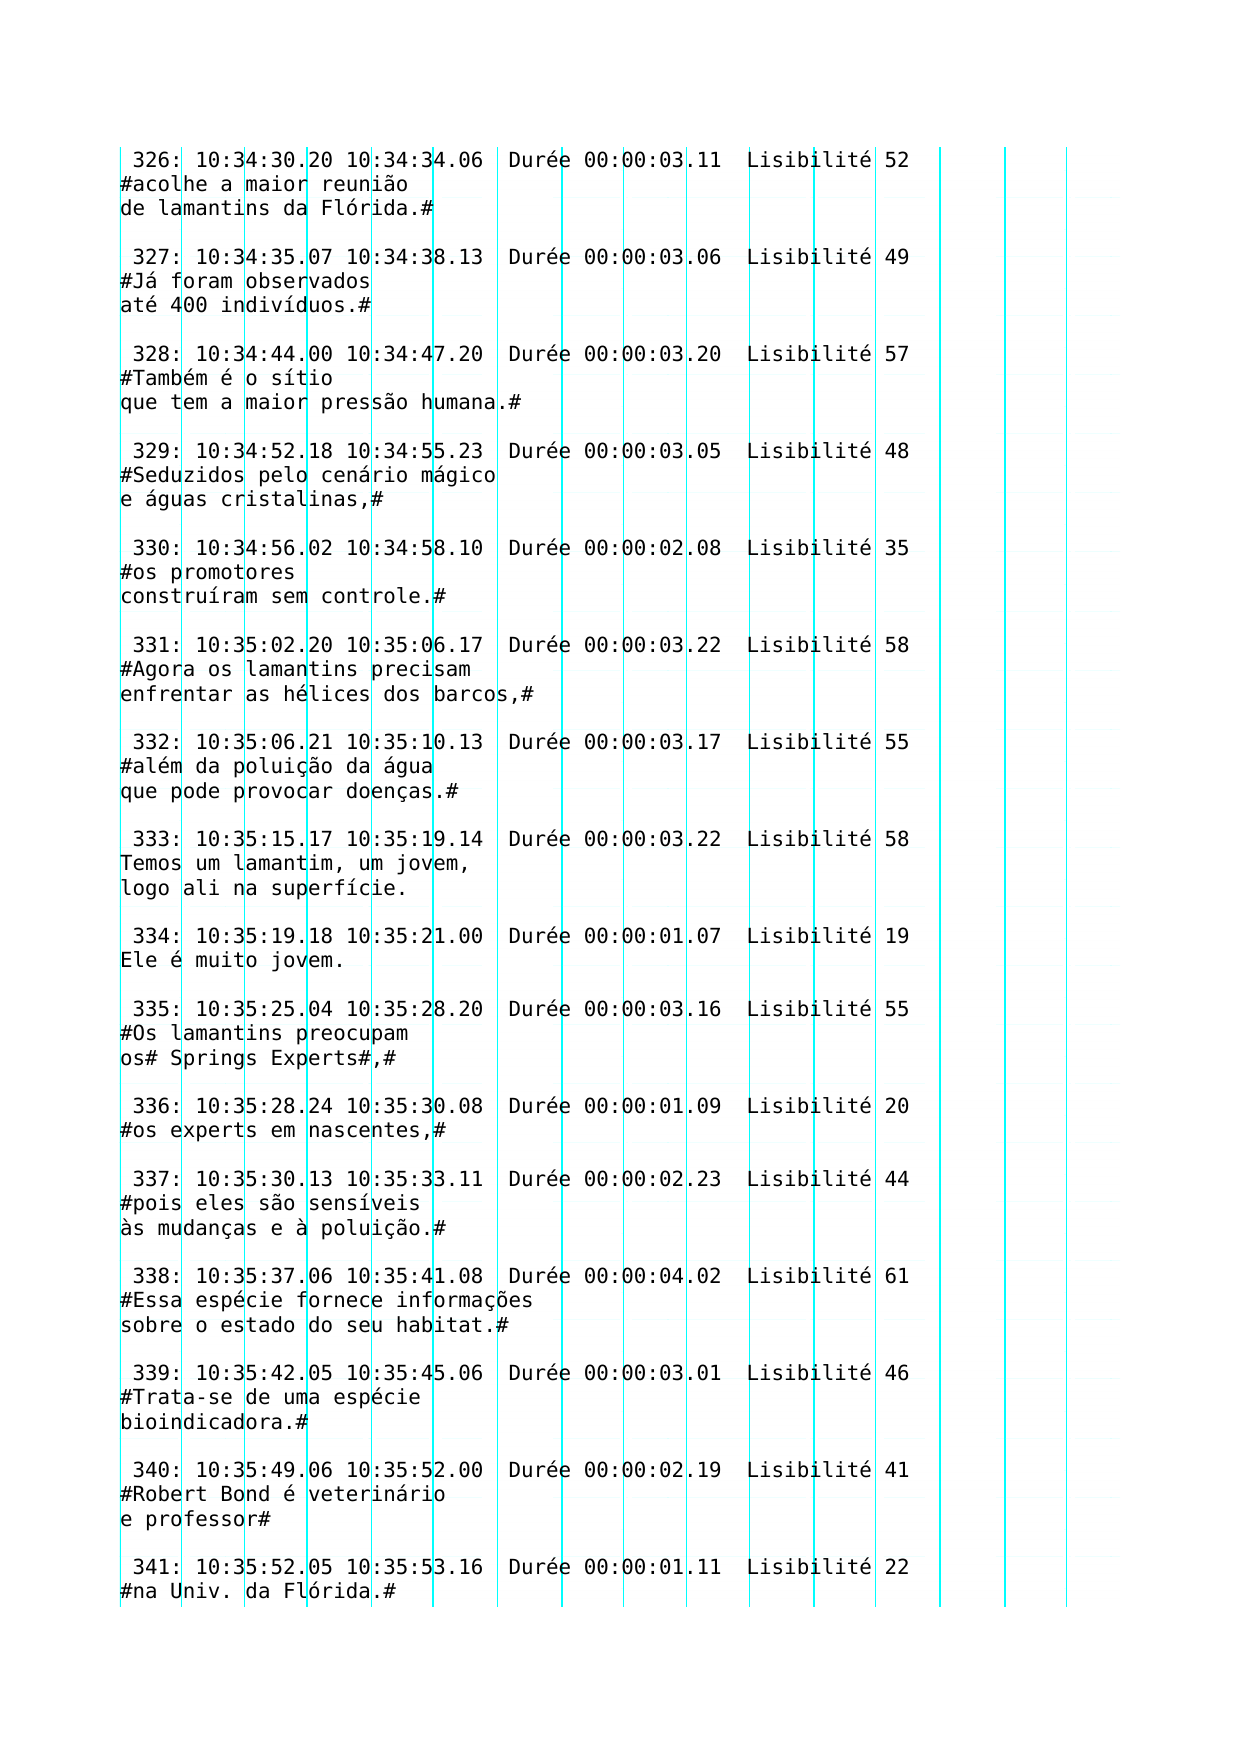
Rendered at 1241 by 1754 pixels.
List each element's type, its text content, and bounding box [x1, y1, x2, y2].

text #Já foram observados [120, 269, 1120, 293]
text e águas cristalinas,# [120, 487, 1120, 512]
text 327: 10:34:35.07 10:34:38.13 Durée 00:00:03.06 Lisibilité 49 [120, 245, 1120, 269]
text #os experts em nascentes,# [120, 1118, 1120, 1143]
text logo ali na superfície. [120, 876, 1120, 900]
text 339: 10:35:42.05 10:35:45.06 Durée 00:00:03.01 Lisibilité 46 [120, 1361, 1120, 1385]
text até 400 indivíduos.# [120, 293, 1120, 317]
text bioindicadora.# [120, 1410, 1120, 1434]
picture [119, 147, 1121, 1607]
text 331: 10:35:02.20 10:35:06.17 Durée 00:00:03.22 Lisibilité 58 [120, 633, 1120, 657]
text 334: 10:35:19.18 10:35:21.00 Durée 00:00:01.07 Lisibilité 19 [120, 924, 1120, 948]
text #pois eles são sensíveis [120, 1191, 1120, 1216]
text enfrentar as hélices dos barcos,# [120, 682, 1120, 706]
text 328: 10:34:44.00 10:34:47.20 Durée 00:00:03.20 Lisibilité 57 [120, 342, 1120, 366]
text #Os lamantins preocupam [120, 1021, 1120, 1046]
text às mudanças e à poluição.# [120, 1216, 1120, 1240]
text 333: 10:35:15.17 10:35:19.14 Durée 00:00:03.22 Lisibilité 58 [120, 827, 1120, 851]
text 336: 10:35:28.24 10:35:30.08 Durée 00:00:01.09 Lisibilité 20 [120, 1094, 1120, 1118]
text #Essa espécie fornece informações [120, 1288, 1120, 1313]
text e professor# [120, 1507, 1120, 1531]
text 341: 10:35:52.05 10:35:53.16 Durée 00:00:01.11 Lisibilité 22 [120, 1555, 1120, 1579]
text #Seduzidos pelo cenário mágico [120, 463, 1120, 487]
text #Robert Bond é veterinário [120, 1482, 1120, 1507]
text 329: 10:34:52.18 10:34:55.23 Durée 00:00:03.05 Lisibilité 48 [120, 439, 1120, 463]
text sobre o estado do seu habitat.# [120, 1313, 1120, 1337]
text que tem a maior pressão humana.# [120, 390, 1120, 414]
text 340: 10:35:49.06 10:35:52.00 Durée 00:00:02.19 Lisibilité 41 [120, 1458, 1120, 1482]
text #na Univ. da Flórida.# [120, 1579, 1120, 1604]
text #além da poluição da água [120, 754, 1120, 779]
text 337: 10:35:30.13 10:35:33.11 Durée 00:00:02.23 Lisibilité 44 [120, 1167, 1120, 1191]
text 332: 10:35:06.21 10:35:10.13 Durée 00:00:03.17 Lisibilité 55 [120, 730, 1120, 754]
text de lamantins da Flórida.# [120, 196, 1120, 220]
text 326: 10:34:30.20 10:34:34.06 Durée 00:00:03.11 Lisibilité 52 [120, 148, 1120, 172]
text 338: 10:35:37.06 10:35:41.08 Durée 00:00:04.02 Lisibilité 61 [120, 1264, 1120, 1288]
text #Trata-se de uma espécie [120, 1385, 1120, 1410]
text que pode provocar doenças.# [120, 779, 1120, 803]
text 335: 10:35:25.04 10:35:28.20 Durée 00:00:03.16 Lisibilité 55 [120, 997, 1120, 1021]
text #Agora os lamantins precisam [120, 657, 1120, 682]
text #os promotores [120, 560, 1120, 584]
text 330: 10:34:56.02 10:34:58.10 Durée 00:00:02.08 Lisibilité 35 [120, 536, 1120, 560]
text os# Springs Experts#,# [120, 1046, 1120, 1070]
text #acolhe a maior reunião [120, 172, 1120, 196]
text Temos um lamantim, um jovem, [120, 851, 1120, 876]
text construíram sem controle.# [120, 584, 1120, 609]
text Ele é muito jovem. [120, 948, 1120, 973]
text #Também é o sítio [120, 366, 1120, 390]
